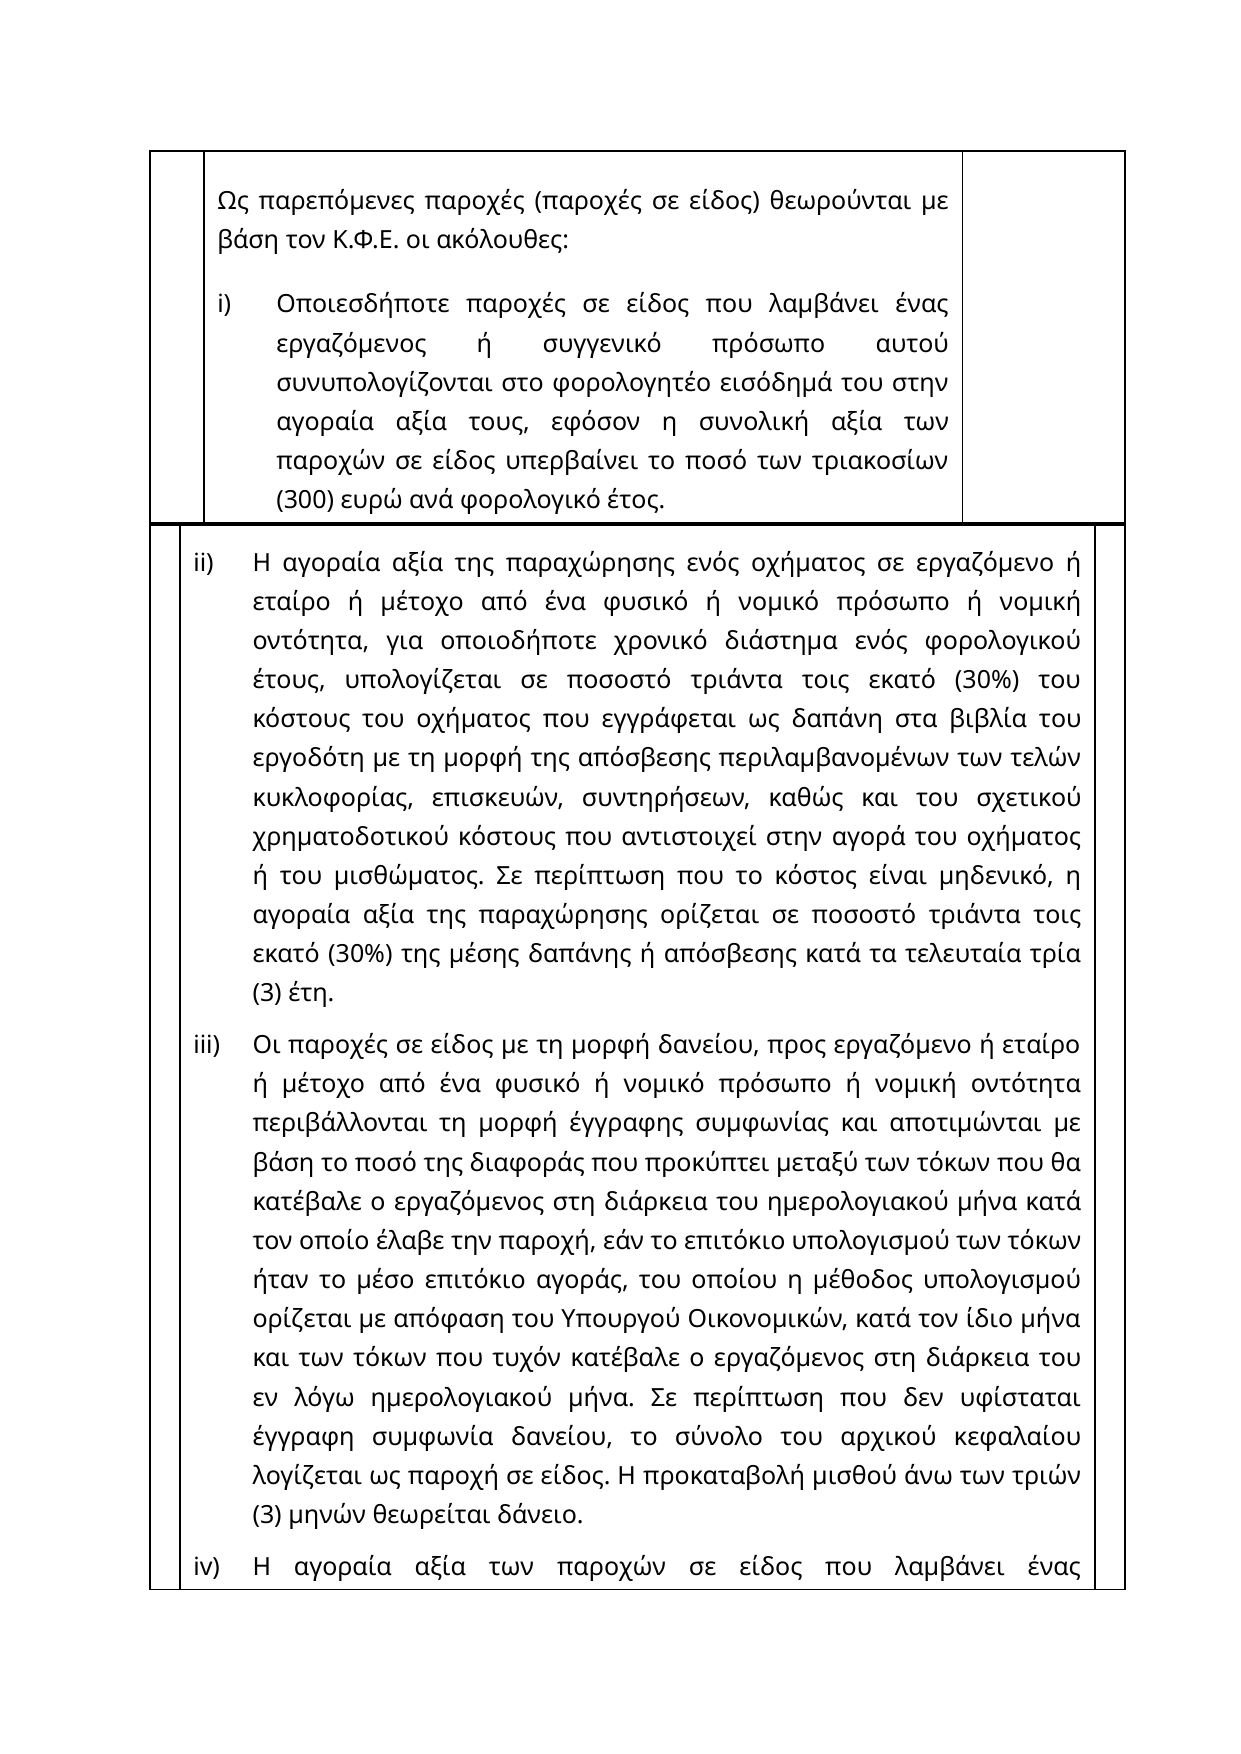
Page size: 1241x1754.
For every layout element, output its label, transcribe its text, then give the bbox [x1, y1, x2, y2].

table_cell Ως παρεπόμενες παροχές (παροχές σε είδος) θεωρούνται με βάση τον Κ.Φ.Ε. οι ακόλουθες: i) Οποιεσδήποτε παροχές σε είδος που λαμβάνει ένας εργαζόμενος ή συγγενικό πρόσωπο αυτού συνυπολογίζονται στο φορολογητέο εισόδημά του στην αγοραία αξία τους, εφόσον η συνολική αξία των παροχών σε είδος υπερβαίνει το ποσό των τριακοσίων (300) ευρώ ανά φορολογικό έτος. [205, 152, 962, 522]
table_cell [151, 152, 203, 522]
table_cell [963, 152, 1124, 522]
table_header [1096, 526, 1124, 1589]
table_header [151, 526, 179, 1589]
table_header ii) Η αγοραία αξία της παραχώρησης ενός οχήματος σε εργαζόμενο ή εταίρο ή μέτοχο από ένα φυσικό ή νομικό πρόσωπο ή νομική οντότητα, για οποιοδήποτε χρονικό διάστημα ενός φορολογικού έτους, υπολογίζεται σε ποσοστό τριάντα τοις εκατό (30%) του κόστους του οχήματος που εγγράφεται ως δαπάνη στα βιβλία του εργοδότη με τη μορφή της απόσβεσης περιλαμβανομένων των τελών κυκλοφορίας, επισκευών, συντηρήσεων, καθώς και του σχετικού χρηματοδοτικού κόστους που αντιστοιχεί στην αγορά του οχήματος ή του μισθώματος. Σε περίπτωση που το κόστος είναι μηδενικό, η αγοραία αξία της παραχώρησης ορίζεται σε ποσοστό τριάντα τοις εκατό (30%) της μέσης δαπάνης ή απόσβεσης κατά τα τελευταία τρία (3) έτη. iii) Οι παροχές σε είδος με τη μορφή δανείου, προς εργαζόμενο ή εταίρο ή μέτοχο από ένα φυσικό ή νομικό πρόσωπο ή νομική οντότητα περιβάλλονται τη μορφή έγγραφης συμφωνίας και αποτιμώνται με βάση το ποσό της διαφοράς που προκύπτει μεταξύ των τόκων που θα κατέβαλε ο εργαζόμενος στη διάρκεια του ημερολογιακού μήνα κατά τον οποίο έλαβε την παροχή, εάν το επιτόκιο υπολογισμού των τόκων ήταν το μέσο επιτόκιο αγοράς, του οποίου η μέθοδος υπολογισμού ορίζεται με απόφαση του Υπουργού Οικονομικών, κατά τον ίδιο μήνα και των τόκων που τυχόν κατέβαλε ο εργαζόμενος στη διάρκεια του εν λόγω ημερολογιακού μήνα. Σε περίπτωση που δεν υφίσταται έγγραφη συμφωνία δανείου, το σύνολο του αρχικού κεφαλαίου λογίζεται ως παροχή σε είδος. Η προκαταβολή μισθού άνω των τριών (3) μηνών θεωρείται δάνειο. iv) Η αγοραία αξία των παροχών σε είδος που λαμβάνει ένας [181, 526, 1094, 1589]
